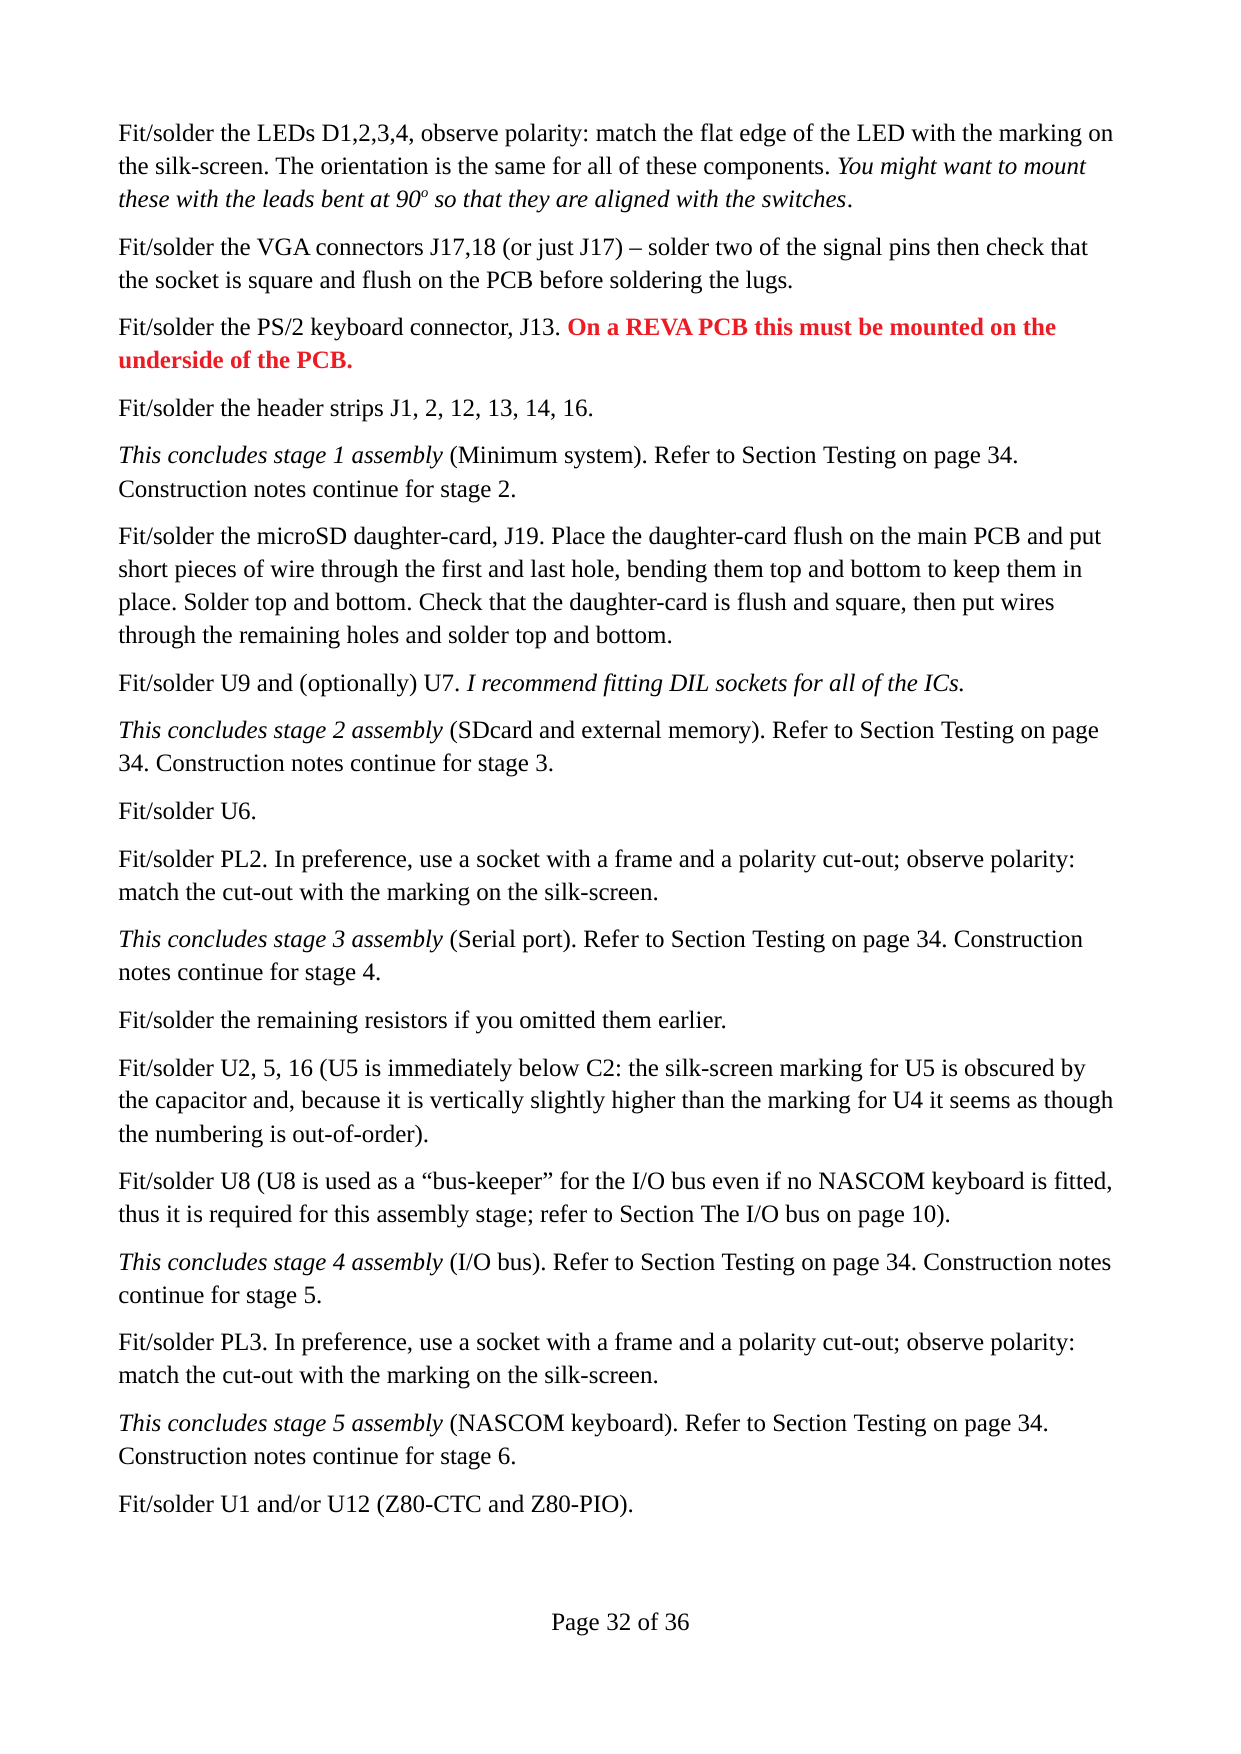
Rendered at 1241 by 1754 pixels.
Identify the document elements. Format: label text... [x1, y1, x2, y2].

text Fit/solder PL2. In preference, use a socket with a frame and a polarity cut-out; observe polarity: match the cut-out with the marking on the silk-screen. [118, 844, 1122, 906]
text This concludes stage 2 assembly (SDcard and external memory). Refer to Section Testing on page 34. Construction notes continue for stage 3. [118, 716, 1122, 777]
text This concludes stage 3 assembly (Serial port). Refer to Section Testing on page 34. Construction notes continue for stage 4. [118, 924, 1122, 986]
text Fit/solder the header strips J1, 2, 12, 13, 14, 16. [118, 393, 1122, 422]
text Fit/solder the remaining resistors if you omitted them earlier. [118, 1005, 1122, 1034]
text Fit/solder U2, 5, 16 (U5 is immediately below C2: the silk-screen marking for U5 is obscured by the capacitor and, because it is vertically slightly higher than the marking for U4 it seems as though the numbering is out-of-order). [118, 1053, 1122, 1147]
text Fit/solder U9 and (optionally) U7. I recommend fitting DIL sockets for all of the ICs. [118, 668, 1122, 697]
text Fit/solder the LEDs D1,2,3,4, observe polarity: match the flat edge of the LED with the marking on the silk-screen. The orientation is the same for all of these components. You might want to mount these with the leads bent at 90o so that they are aligned with the switches. [118, 118, 1122, 213]
text Fit/solder U8 (U8 is used as a “bus-keeper” for the I/O bus even if no NASCOM keyboard is fitted, thus it is required for this assembly stage; refer to Section The I/O bus on page 10). [118, 1166, 1122, 1228]
text Fit/solder U6. [118, 796, 1122, 825]
text This concludes stage 1 assembly (Minimum system). Refer to Section Testing on page 34. Construction notes continue for stage 2. [118, 441, 1122, 502]
text Fit/solder the VGA connectors J17,18 (or just J17) – solder two of the signal pins then check that the socket is square and flush on the PCB before soldering the lugs. [118, 232, 1122, 293]
text Fit/solder the PS/2 keyboard connector, J13. On a REVA PCB this must be mounted on the underside of the PCB. [118, 312, 1122, 374]
text This concludes stage 5 assembly (NASCOM keyboard). Refer to Section Testing on page 34. Construction notes continue for stage 6. [118, 1408, 1122, 1470]
text Fit/solder the microSD daughter-card, J19. Place the daughter-card flush on the main PCB and put short pieces of wire through the first and last hole, bending them top and bottom to keep them in place. Solder top and bottom. Check that the daughter-card is flush and square, then put wires through the remaining holes and solder top and bottom. [118, 521, 1122, 649]
text Fit/solder PL3. In preference, use a socket with a frame and a polarity cut-out; observe polarity: match the cut-out with the marking on the silk-screen. [118, 1327, 1122, 1389]
text Fit/solder U1 and/or U12 (Z80-CTC and Z80-PIO). [118, 1489, 1122, 1517]
text This concludes stage 4 assembly (I/O bus). Refer to Section Testing on page 34. Construction notes continue for stage 5. [118, 1247, 1122, 1309]
